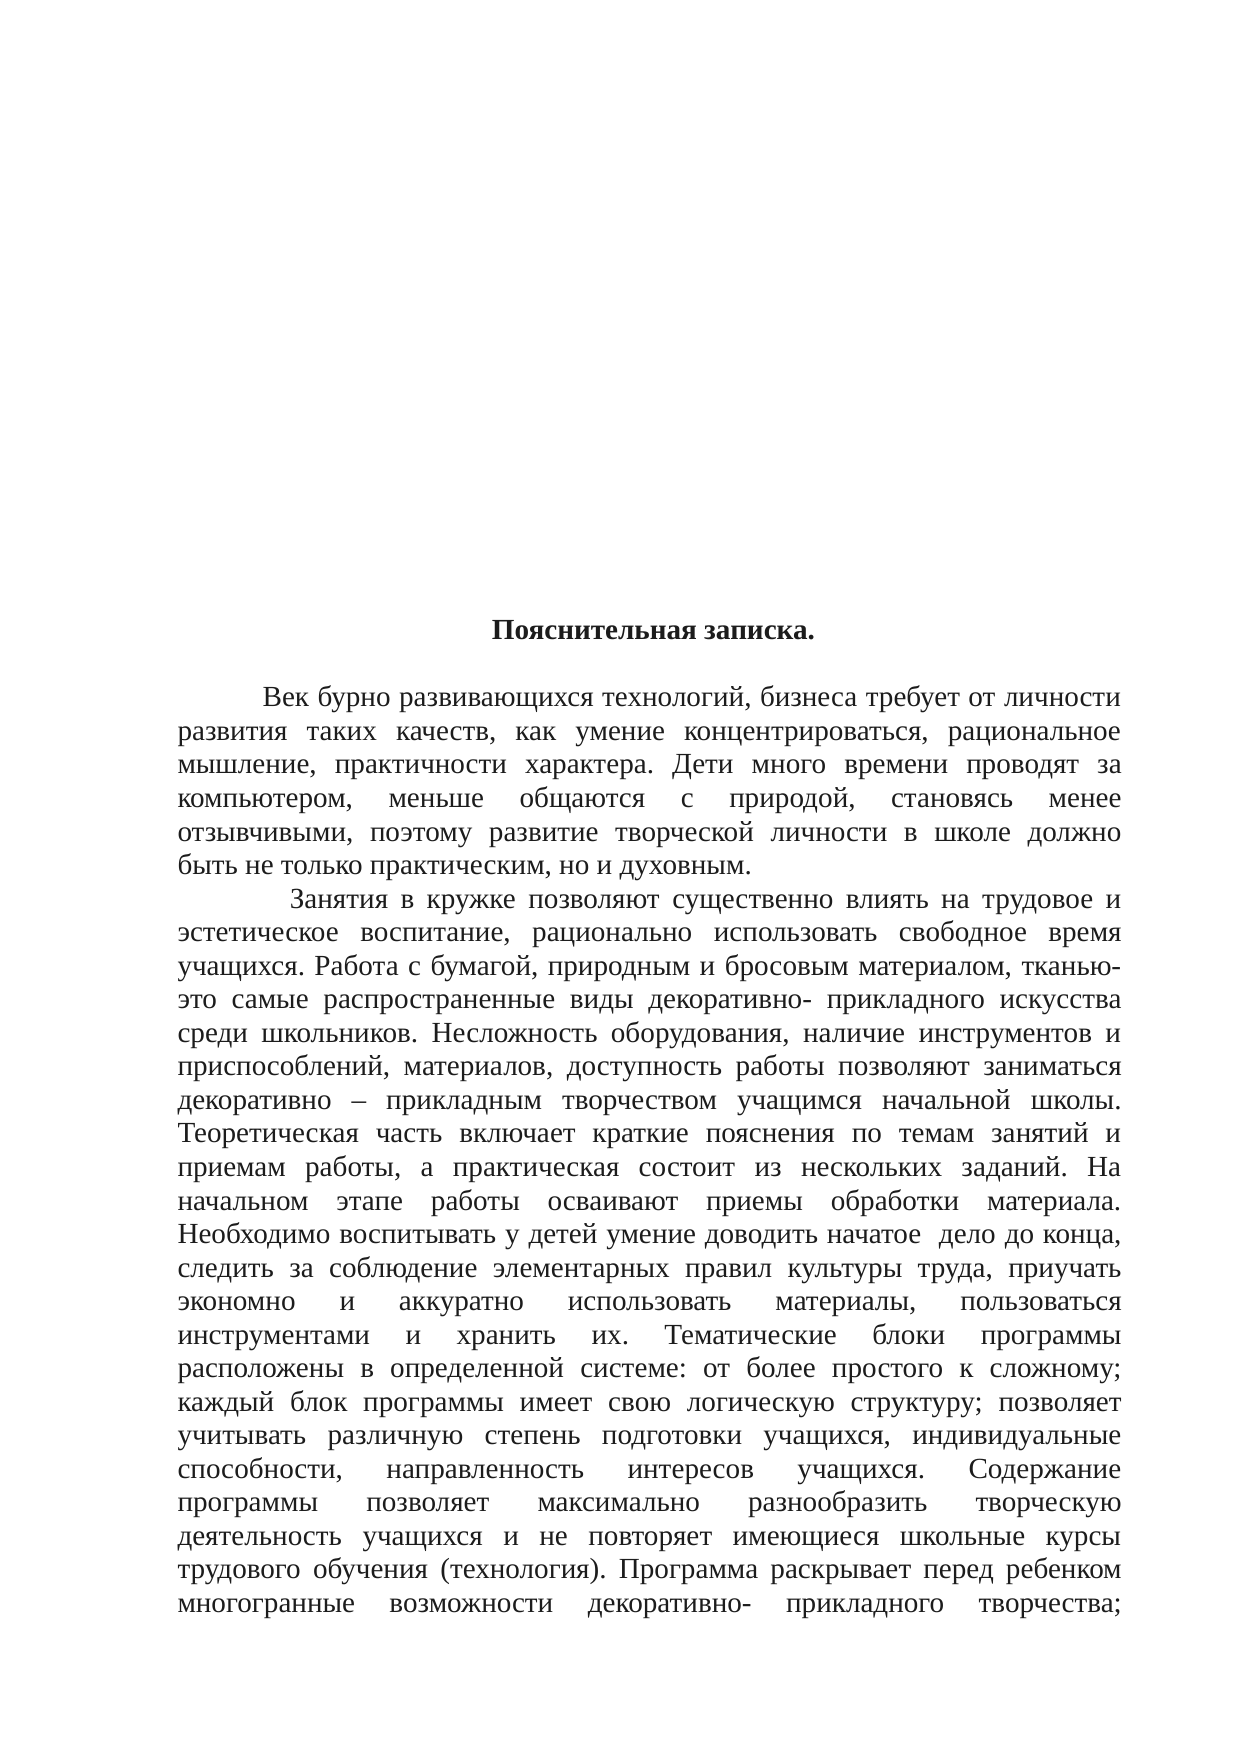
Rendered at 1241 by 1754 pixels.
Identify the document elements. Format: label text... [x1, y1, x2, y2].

text Занятия в кружке позволяют существенно влиять на трудовое и эстетическое воспитание, рационально использовать свободное время учащихся. Работа с бумагой, природным и бросовым материалом, тканью- это самые распространенные виды декоративно- прикладного искусства среди школьников. Несложность оборудования, наличие инструментов и приспособлений, материалов, доступность работы позволяют заниматься декоративно – прикладным творчеством учащимся начальной школы. Теоретическая часть включает краткие пояснения по темам занятий и приемам работы, а практическая состоит из нескольких заданий. На начальном этапе работы осваивают приемы обработки материала. Необходимо воспитывать у детей умение доводить начатое дело до конца, следить за соблюдение элементарных правил культуры труда, приучать экономно и аккуратно использовать материалы, пользоваться инструментами и хранить их. Тематические блоки программы расположены в определенной системе: от более простого к сложному; каждый блок программы имеет свою логическую структуру; позволяет учитывать различную степень подготовки учащихся, индивидуальные способности, направленность интересов учащихся. Содержание программы позволяет максимально разнообразить творческую деятельность учащихся и не повторяет имеющиеся школьные курсы трудового обучения (технология). Программа раскрывает перед ребенком многогранные возможности декоративно- прикладного творчества; [177, 881, 1122, 1619]
text Век бурно развивающихся технологий, бизнеса требует от личности развития таких качеств, как умение концентрироваться, рациональное мышление, практичности характера. Дети много времени проводят за компьютером, меньше общаются с природой, становясь менее отзывчивыми, поэтому развитие творческой личности в школе должно быть не только практическим, но и духовным. [177, 679, 1122, 881]
text Пояснительная записка. [177, 612, 1122, 646]
